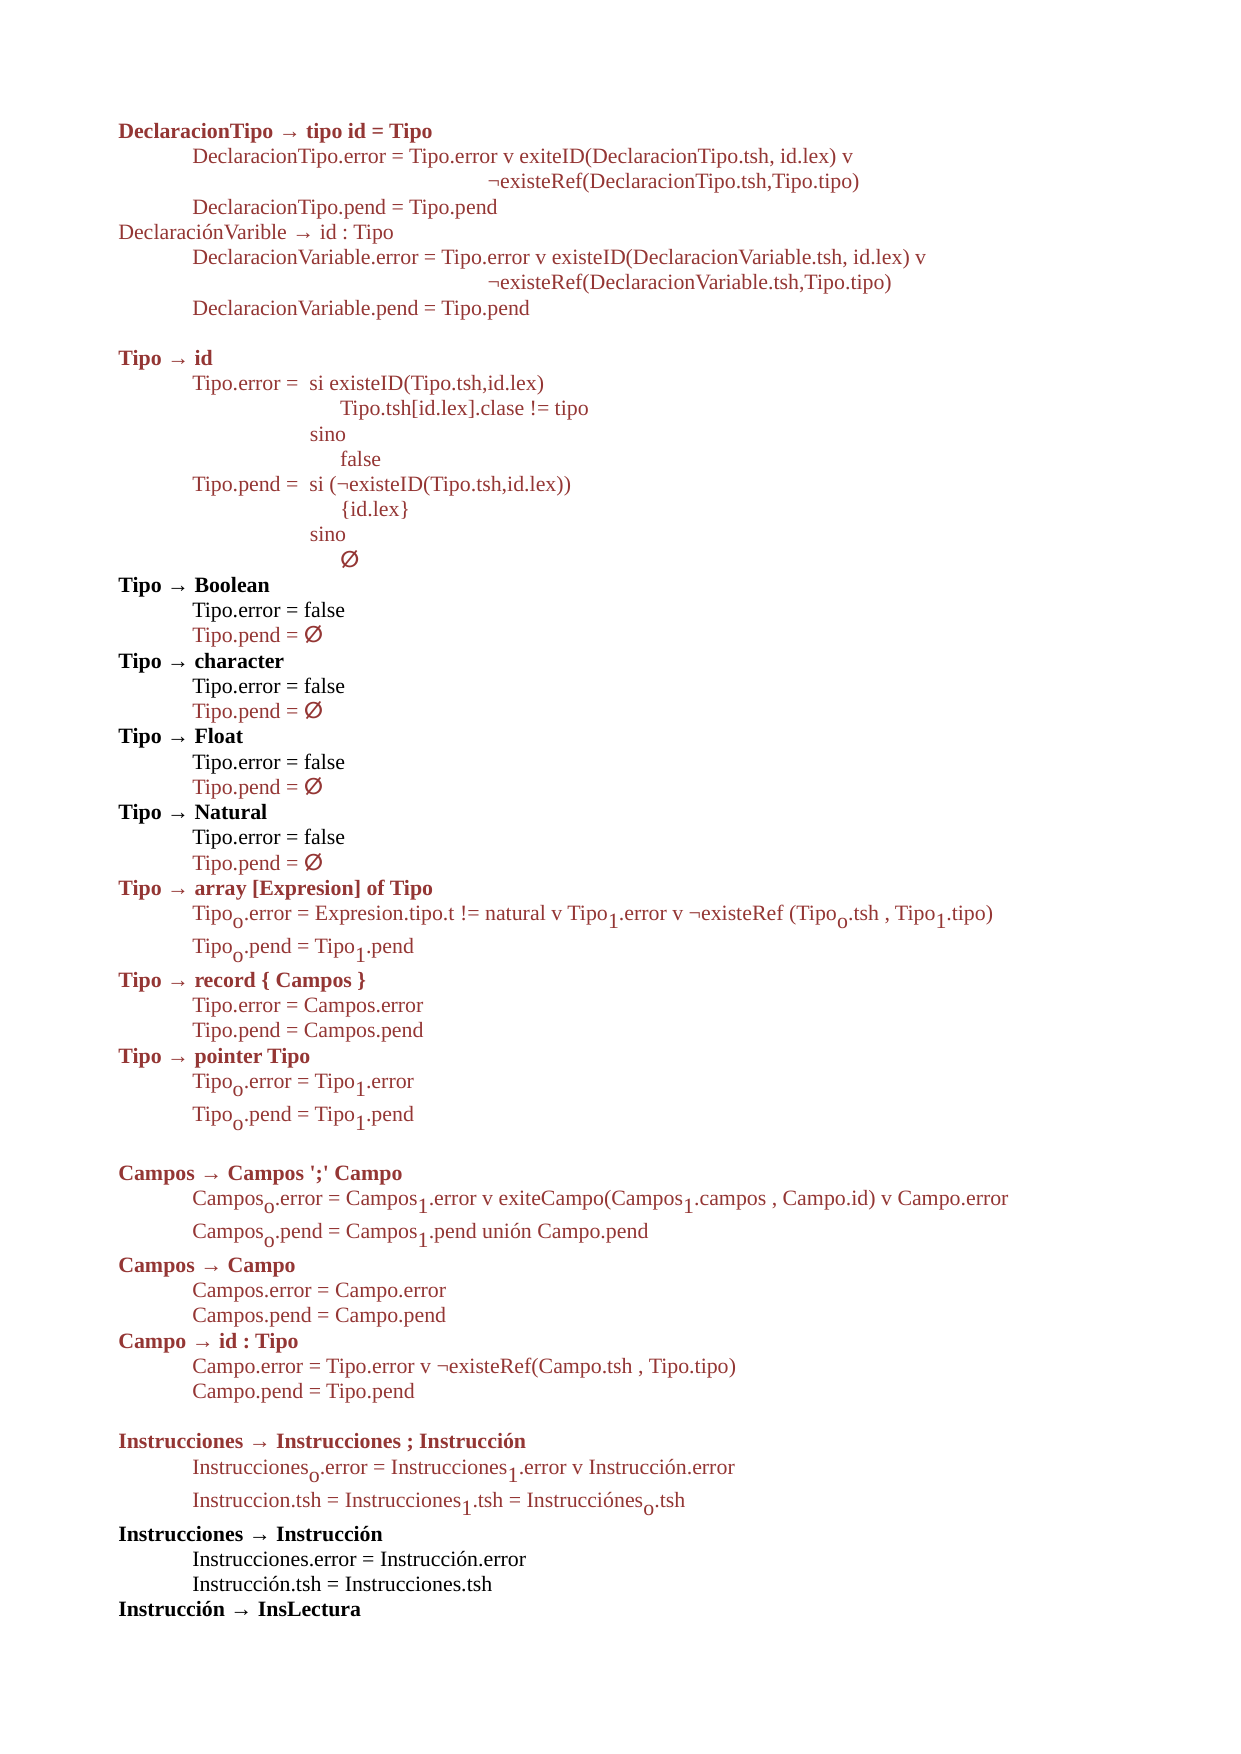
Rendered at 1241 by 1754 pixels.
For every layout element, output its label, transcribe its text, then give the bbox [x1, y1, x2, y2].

text Tipoo.error = Expresion.tipo.t != natural v Tipo1.error v ¬existeRef (Tipoo.tsh , Tipo1.tipo) [118, 900, 1122, 933]
text Campo.pend = Tipo.pend [192, 1378, 1122, 1403]
text ¬existeRef(DeclaracionTipo.tsh,Tipo.tipo) [118, 168, 1122, 194]
text Instrucciones.error = Instrucción.error [118, 1546, 1122, 1571]
text DeclaracionVariable.error = Tipo.error v existeID(DeclaracionVariable.tsh, id.lex) v ¬existeRef(DeclaracionVariable.tsh,Tipo.tipo) [118, 244, 1122, 294]
text Tipo.error = false [118, 749, 1122, 774]
text Instruccion.tsh = Instrucciones1.tsh = Instruccióneso.tsh [118, 1487, 1122, 1521]
text Tipo → Float [118, 723, 1122, 749]
text Tipo.tsh[id.lex].clase != tipo [118, 395, 1122, 421]
text Tipo.pend = ⵁ [118, 622, 1122, 648]
text Campos.error = Campo.error [118, 1277, 1122, 1302]
text Tipo.pend = si (¬existeID(Tipo.tsh,id.lex)) [118, 471, 1122, 496]
text Tipo → id [118, 345, 1122, 370]
text DeclaracionVariable.pend = Tipo.pend [118, 294, 1122, 320]
text Instrucción → InsLectura [118, 1596, 1122, 1621]
text Tipoo.pend = Tipo1.pend [118, 933, 1122, 967]
text Tipoo.error = Tipo1.error [118, 1068, 1122, 1101]
text Tipo.error = si existeID(Tipo.tsh,id.lex) [118, 370, 1122, 395]
text Tipoo.pend = Tipo1.pend [118, 1101, 1122, 1135]
text Tipo → array [Expresion] of Tipo [118, 875, 1122, 900]
text Tipo → pointer Tipo [118, 1043, 1122, 1068]
text Tipo → Boolean [118, 572, 1122, 597]
text Instrucciones → Instrucciones ; Instrucción [118, 1428, 1122, 1454]
text Tipo.error = false [118, 597, 1122, 622]
text Tipo.pend = ⵁ [118, 774, 1122, 799]
text Campos → Campos ';' Campo [118, 1160, 1122, 1185]
text sino [118, 421, 1122, 446]
text Camposo.pend = Campos1.pend unión Campo.pend [118, 1218, 1122, 1252]
text Instrucción.tsh = Instrucciones.tsh [118, 1571, 1122, 1596]
text Campo.error = Tipo.error v ¬existeRef(Campo.tsh , Tipo.tipo) [192, 1353, 1122, 1378]
text Tipo.pend = Campos.pend [118, 1017, 1122, 1043]
text DeclaracionTipo → tipo id = Tipo [118, 118, 1122, 143]
text Tipo.error = Campos.error [118, 992, 1122, 1017]
text false [266, 446, 1122, 471]
text Campo → id : Tipo [118, 1328, 1122, 1353]
text Instrucciones → Instrucción [118, 1521, 1122, 1546]
text Campos.pend = Campo.pend [118, 1302, 1122, 1328]
text Instruccioneso.error = Instrucciones1.error v Instrucción.error [118, 1454, 1122, 1487]
text DeclaracionTipo.error = Tipo.error v exiteID(DeclaracionTipo.tsh, id.lex) v [118, 143, 1122, 168]
text Tipo.error = false [118, 824, 1122, 849]
text Tipo.pend = ⵁ [118, 849, 1122, 875]
text Tipo.pend = ⵁ [118, 698, 1122, 723]
text Tipo → character [118, 648, 1122, 673]
text Tipo.error = false [118, 673, 1122, 698]
text Tipo → record { Campos } [118, 967, 1122, 992]
text DeclaraciónVarible → id : Tipo [118, 219, 1122, 244]
text Campos → Campo [118, 1252, 1122, 1277]
text sino [118, 521, 1122, 547]
text Tipo → Natural [118, 799, 1122, 824]
text Camposo.error = Campos1.error v exiteCampo(Campos1.campos , Campo.id) v Campo.error [118, 1185, 1122, 1218]
text {id.lex} [118, 496, 1122, 521]
text ⵁ [340, 547, 1122, 572]
text DeclaracionTipo.pend = Tipo.pend [118, 194, 1122, 219]
